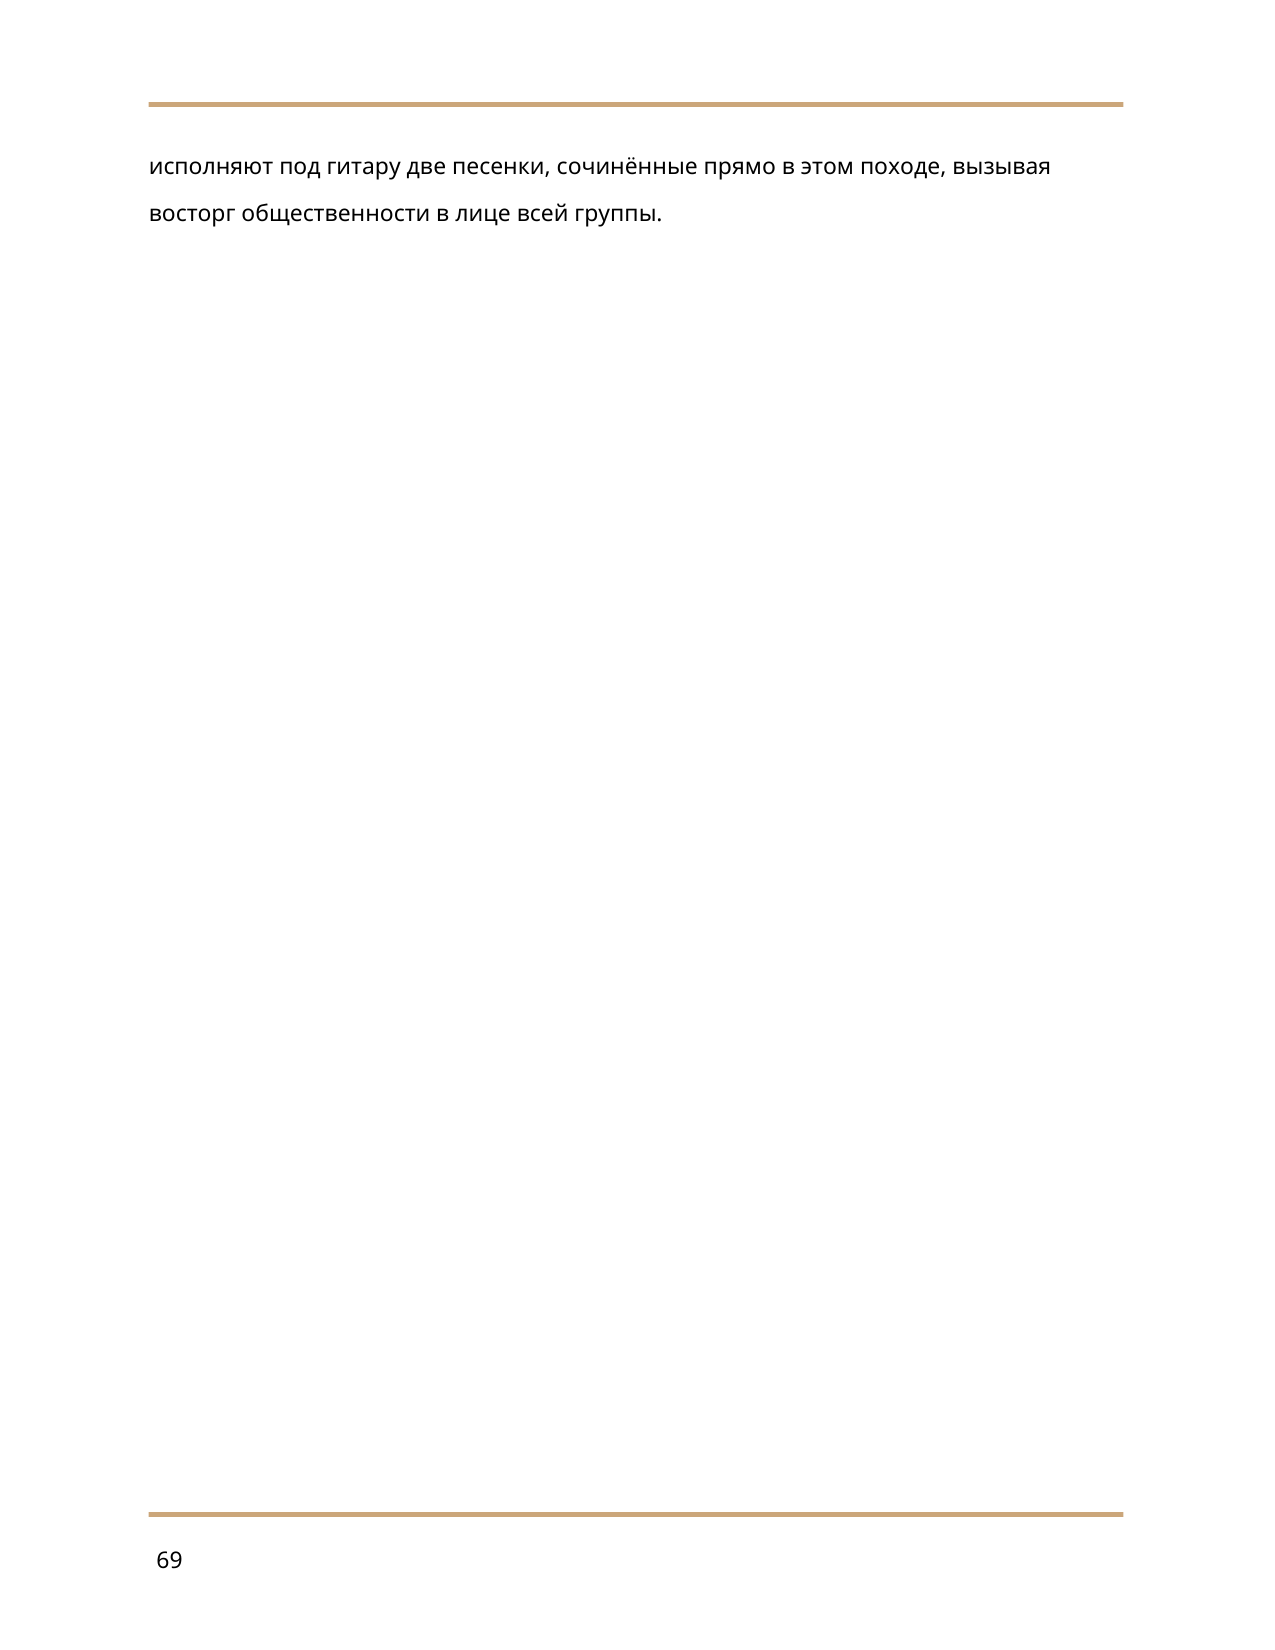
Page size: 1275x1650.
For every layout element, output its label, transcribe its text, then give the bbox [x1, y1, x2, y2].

picture [148, 1512, 1124, 1517]
picture [148, 102, 1124, 107]
text исполняют под гитару две песенки, сочинённые прямо в этом походе, вызывая восторг общественности в лице всей группы. [148, 150, 1125, 228]
